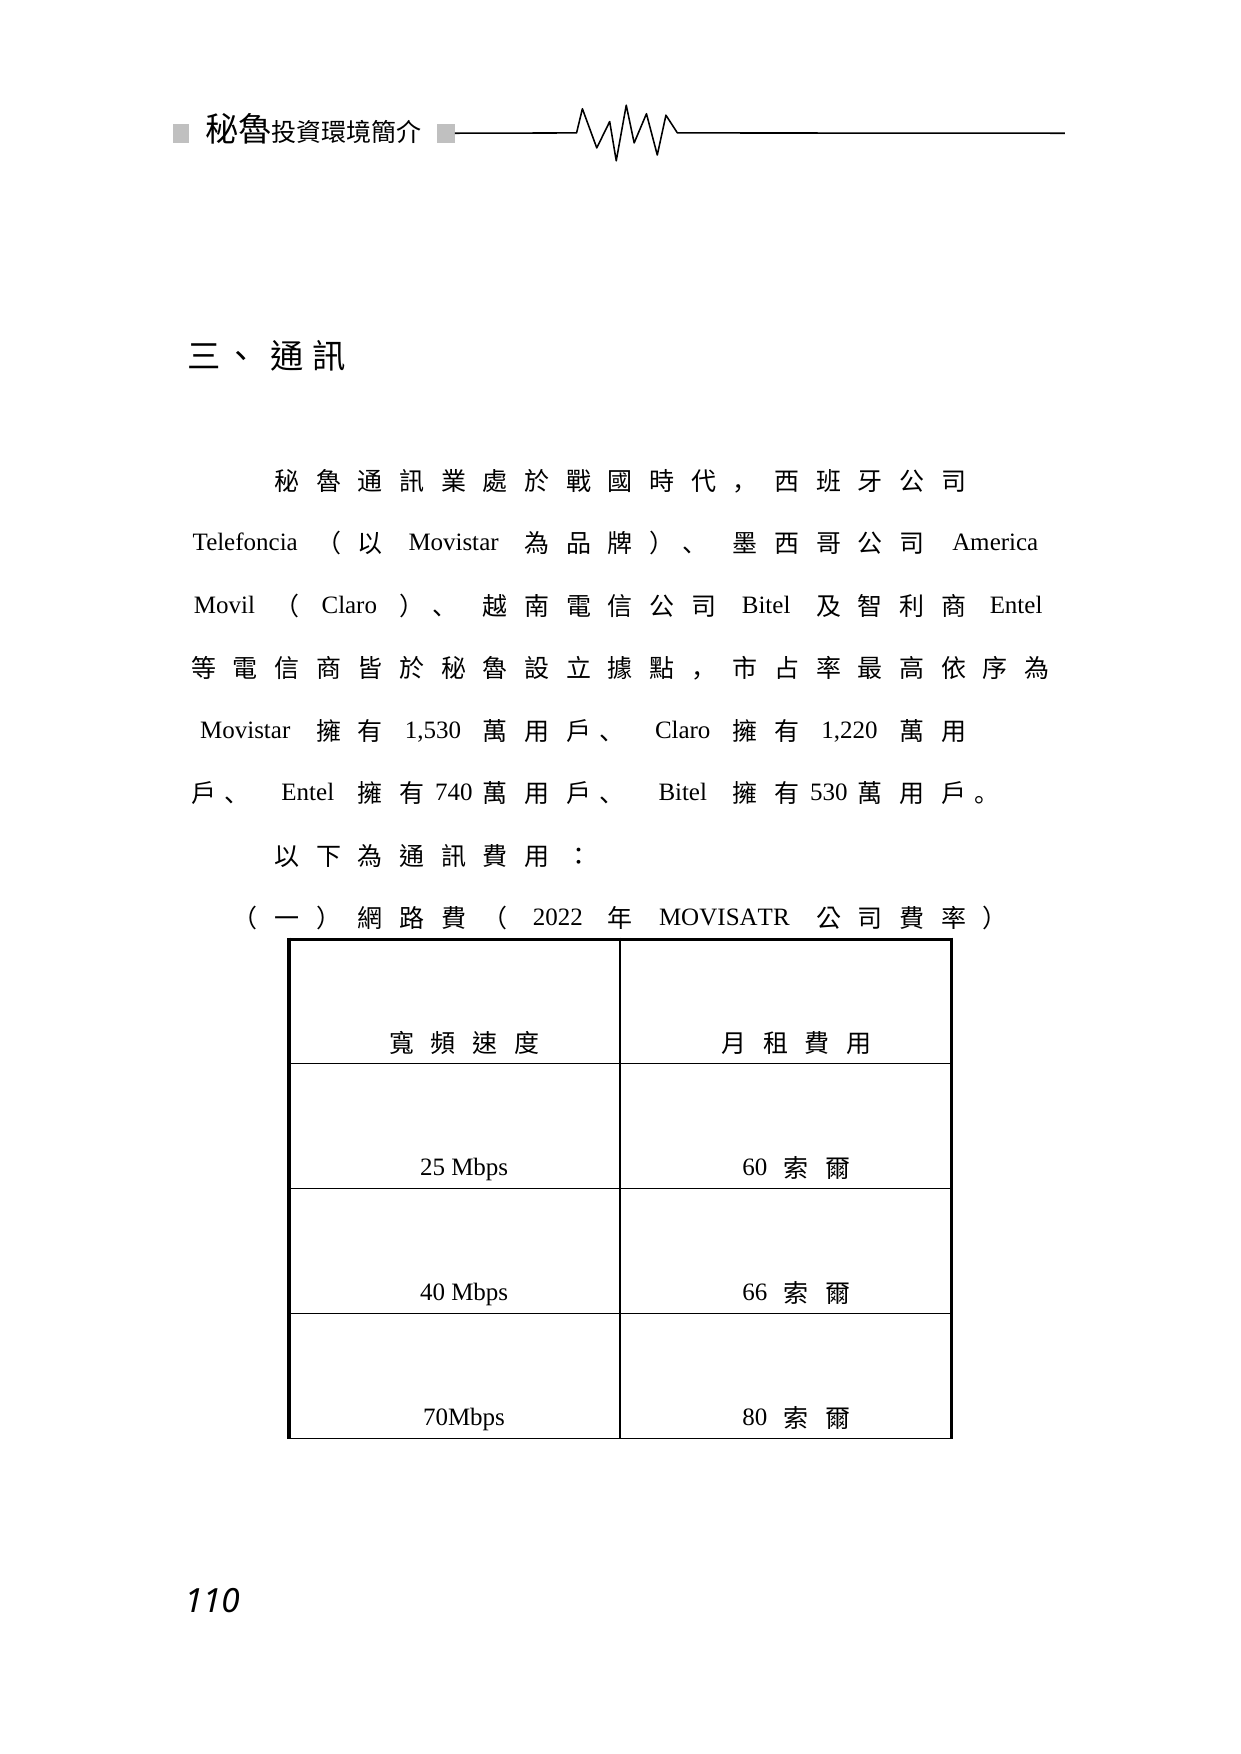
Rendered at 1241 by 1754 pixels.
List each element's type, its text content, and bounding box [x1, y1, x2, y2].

table_header 寬頻速度 [291, 941, 619, 1063]
text 秘魯通訊業處於戰國時代，西班牙公司Telefoncia（以Movistar為品牌）、墨西哥公司America Movil（Claro）、越南電信公司Bitel及智利商Entel等電信商皆於秘魯設立據點，市占率最高依序為Movistar擁有1,530萬用戶、Claro擁有1,220萬用戶、Entel擁有740萬用戶、Bitel擁有530萬用戶。 [183, 438, 1058, 813]
table_cell 25 Mbps [291, 1064, 619, 1188]
text 三、通訊 [183, 313, 1058, 375]
table_cell 66索爾 [621, 1189, 950, 1313]
table_cell 60索爾 [621, 1064, 950, 1188]
text 以下為通訊費用： [183, 813, 1058, 875]
table_cell 40 Mbps [291, 1189, 619, 1313]
table_cell 70Mbps [291, 1314, 619, 1438]
table_header 月租費用 [621, 941, 950, 1063]
table_cell 80索爾 [621, 1314, 950, 1438]
text （一）網路費（2022年MOVISATR公司費率） [207, 875, 1058, 938]
